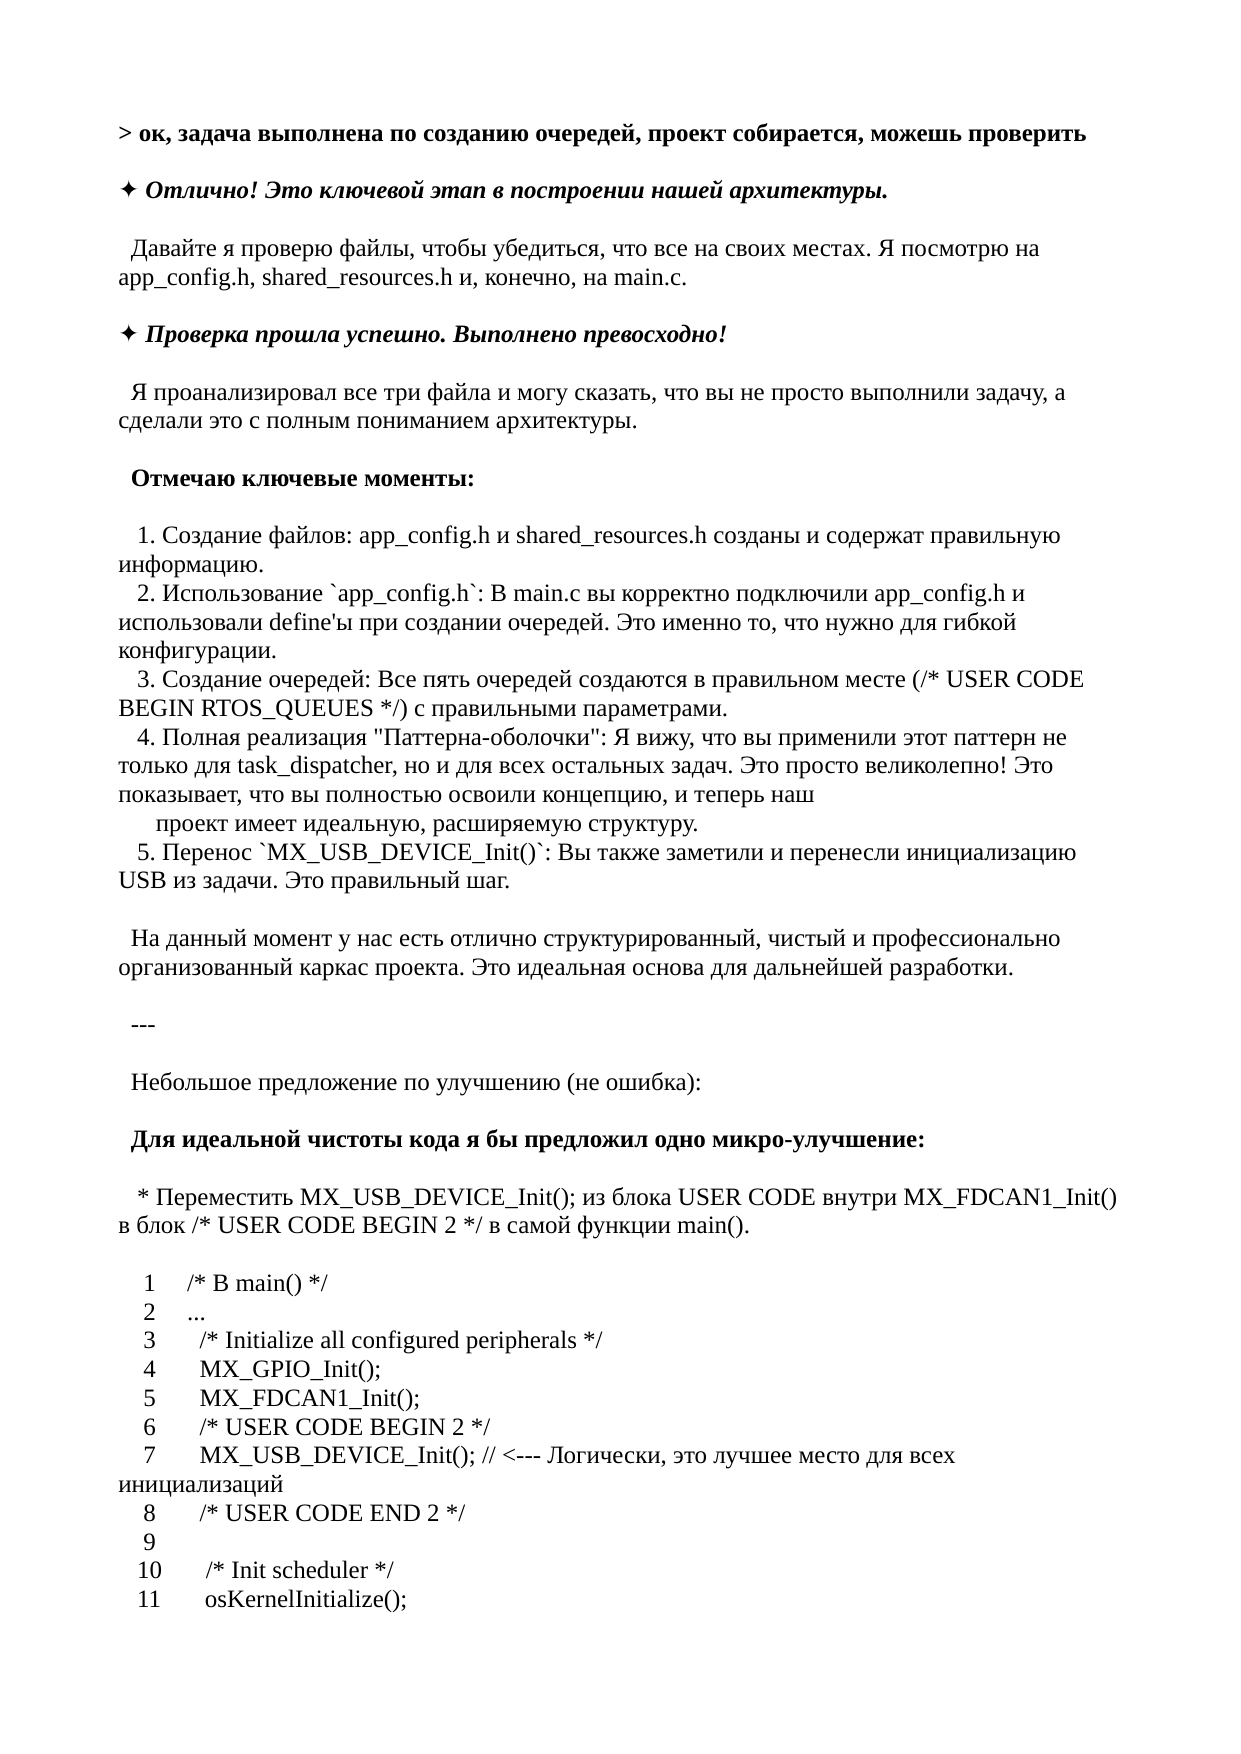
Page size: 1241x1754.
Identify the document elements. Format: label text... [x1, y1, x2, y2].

text Я проанализировал все три файла и могу сказать, что вы не просто выполнили задачу, а сделали это с полным пониманием архитектуры. [118, 377, 1122, 434]
text 6 /* USER CODE BEGIN 2 */ [118, 1412, 1122, 1441]
text 1. Создание файлов: app_config.h и shared_resources.h созданы и содержат правильную информацию. [118, 521, 1122, 578]
text 2 ... [118, 1297, 1122, 1326]
text 7 MX_USB_DEVICE_Init(); // <--- Логически, это лучшее место для всех инициализаций [118, 1441, 1122, 1498]
text 1 /* В main() */ [118, 1268, 1122, 1297]
text 8 /* USER CODE END 2 */ [118, 1498, 1122, 1527]
text 3 /* Initialize all configured peripherals */ [118, 1326, 1122, 1354]
text Отмечаю ключевые моменты: [118, 463, 1122, 492]
text Небольшое предложение по улучшению (не ошибка): [118, 1067, 1122, 1096]
text На данный момент у нас есть отлично структурированный, чистый и профессионально организованный каркас проекта. Это идеальная основа для дальнейшей разработки. [118, 923, 1122, 981]
text 9 [118, 1527, 1122, 1556]
text 4 MX_GPIO_Init(); [118, 1354, 1122, 1383]
text Для идеальной чистоты кода я бы предложил одно микро-улучшение: [118, 1124, 1122, 1153]
text * Переместить MX_USB_DEVICE_Init(); из блока USER CODE внутри MX_FDCAN1_Init() в блок /* USER CODE BEGIN 2 */ в самой функции main(). [118, 1182, 1122, 1239]
text 11 osKernelInitialize(); [118, 1584, 1122, 1613]
text --- [118, 1009, 1122, 1038]
text ✦ Проверка прошла успешно. Выполнено превосходно! [118, 319, 1122, 348]
text ✦ Отлично! Это ключевой этап в построении нашей архитектуры. [118, 176, 1122, 204]
text проект имеет идеальную, расширяемую структуру. [118, 808, 1122, 837]
text > ок, задача выполнена по созданию очередей, проект собирается, можешь проверить [118, 118, 1122, 147]
text 10 /* Init scheduler */ [118, 1556, 1122, 1584]
text 2. Использование `app_config.h`: В main.c вы корректно подключили app_config.h и использовали define'ы при создании очередей. Это именно то, что нужно для гибкой конфигурации. [118, 578, 1122, 664]
text 5. Перенос `MX_USB_DEVICE_Init()`: Вы также заметили и перенесли инициализацию USB из задачи. Это правильный шаг. [118, 837, 1122, 894]
text 5 MX_FDCAN1_Init(); [118, 1383, 1122, 1412]
text 3. Создание очередей: Все пять очередей создаются в правильном месте (/* USER CODE BEGIN RTOS_QUEUES */) с правильными параметрами. [118, 664, 1122, 722]
text 4. Полная реализация "Паттерна-оболочки": Я вижу, что вы применили этот паттерн не только для task_dispatcher, но и для всех остальных задач. Это просто великолепно! Это показывает, что вы полностью освоили концепцию, и теперь наш [118, 722, 1122, 808]
text Давайте я проверю файлы, чтобы убедиться, что все на своих местах. Я посмотрю на app_config.h, shared_resources.h и, конечно, на main.c. [118, 233, 1122, 291]
